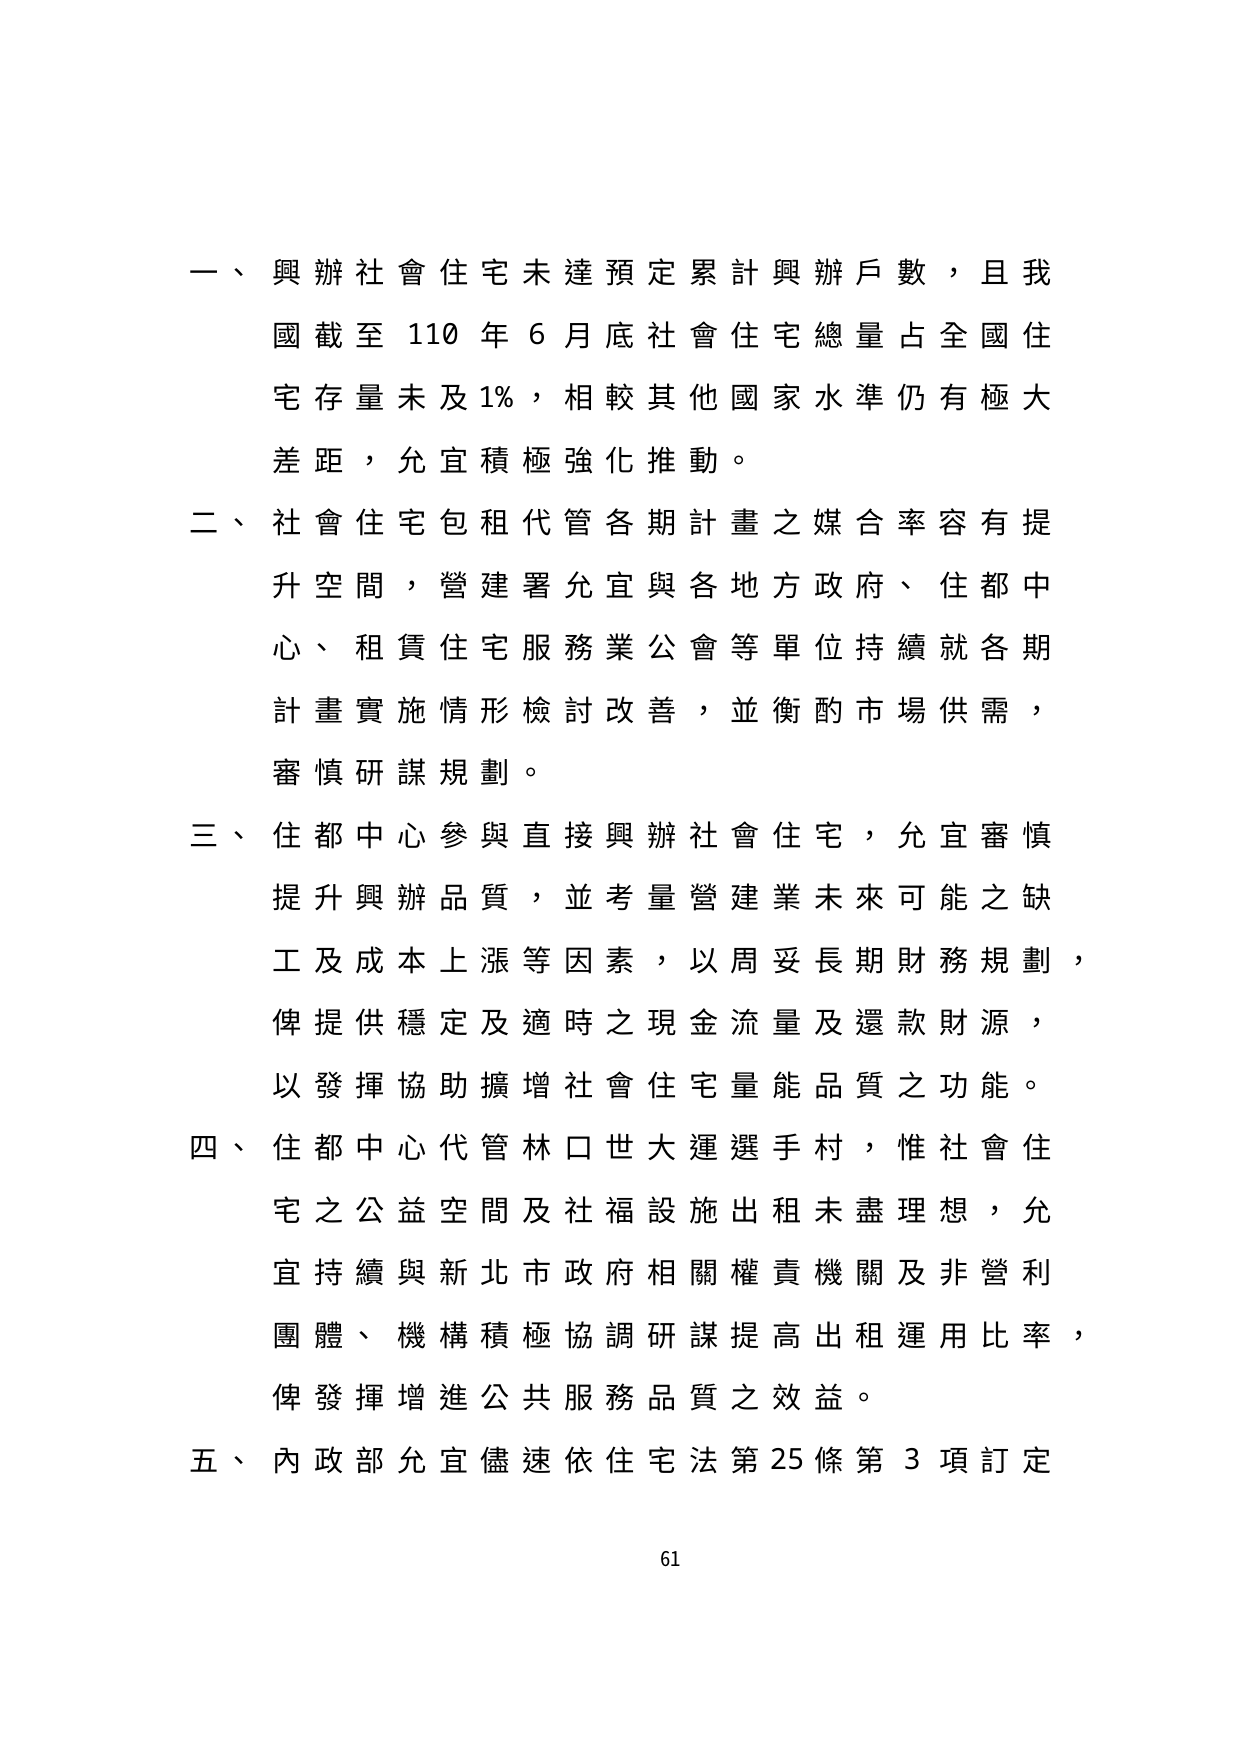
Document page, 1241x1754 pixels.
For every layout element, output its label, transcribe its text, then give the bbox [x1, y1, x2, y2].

text 三、住都中心參與直接興辦社會住宅，允宜審慎提升興辦品質，並考量營建業未來可能之缺工及成本上漲等因素，以周妥長期財務規劃，俾提供穩定及適時之現金流量及還款財源，以發揮協助擴增社會住宅量能品質之功能。 [183, 792, 1058, 1104]
text 一、興辦社會住宅未達預定累計興辦戶數，且我國截至110年6月底社會住宅總量占全國住宅存量未及1%，相較其他國家水準仍有極大差距，允宜積極強化推動。 [183, 229, 1058, 479]
text 四、住都中心代管林口世大運選手村，惟社會住宅之公益空間及社福設施出租未盡理想，允宜持續與新北市政府相關權責機關及非營利團體、機構積極協調研謀提高出租運用比率，俾發揮增進公共服務品質之效益。 [183, 1104, 1058, 1417]
text 二、社會住宅包租代管各期計畫之媒合率容有提升空間，營建署允宜與各地方政府、住都中心、租賃住宅服務業公會等單位持續就各期計畫實施情形檢討改善，並衡酌市場供需，審慎研謀規劃。 [183, 479, 1058, 792]
text 五、內政部允宜儘速依住宅法第25條第3項訂定 [183, 1417, 1058, 1479]
